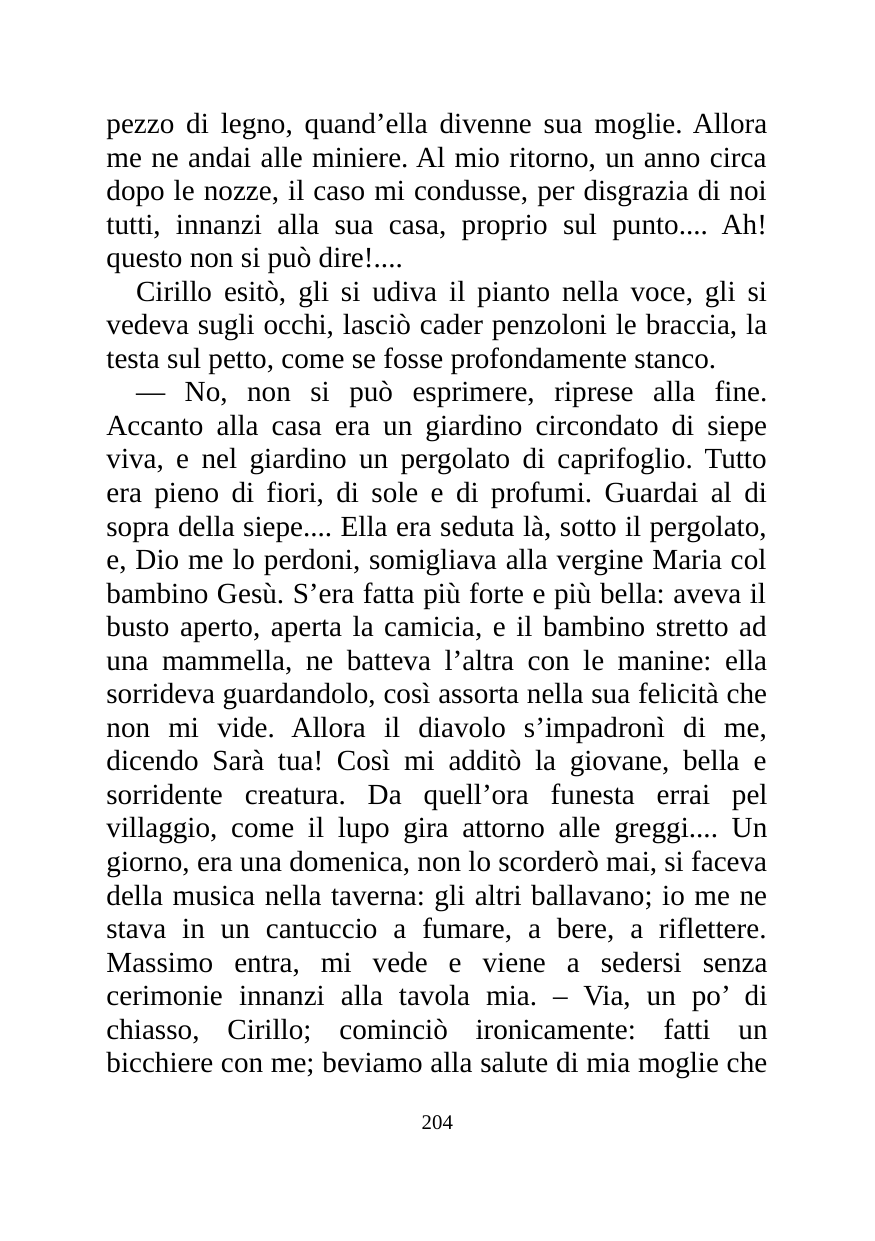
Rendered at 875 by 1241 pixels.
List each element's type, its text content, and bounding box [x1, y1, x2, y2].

text pezzo di legno, quand’ella divenne sua moglie. Allora me ne andai alle miniere. Al mio ritorno, un anno circa dopo le nozze, il caso mi condusse, per disgrazia di noi tutti, innanzi alla sua casa, proprio sul punto.... Ah! questo non si può dire!.... [106, 106, 768, 274]
text Cirillo esitò, gli si udiva il pianto nella voce, gli si vedeva sugli occhi, lasciò cader penzoloni le braccia, la testa sul petto, come se fosse profondamente stanco. [106, 274, 768, 374]
text — No, non si può esprimere, riprese alla fine. Accanto alla casa era un giardino circondato di siepe viva, e nel giardino un pergolato di caprifoglio. Tutto era pieno di fiori, di sole e di profumi. Guardai al di sopra della siepe.... Ella era seduta là, sotto il pergolato, e, Dio me lo perdoni, somigliava alla vergine Maria col bambino Gesù. S’era fatta più forte e più bella: aveva il busto aperto, aperta la camicia, e il bambino stretto ad una mammella, ne batteva l’altra con le manine: ella sorrideva guardandolo, così assorta nella sua felicità che non mi vide. Allora il diavolo s’impadronì di me, dicendo Sarà tua! Così mi additò la giovane, bella e sorridente creatura. Da quell’ora funesta errai pel villaggio, come il lupo gira attorno alle greggi.... Un giorno, era una domenica, non lo scorderò mai, si faceva della musica nella taverna: gli altri ballavano; io me ne stava in un cantuccio a fumare, a bere, a riflettere. Massimo entra, mi vede e viene a sedersi senza cerimonie innanzi alla tavola mia. – Via, un po’ di chiasso, Cirillo; cominciò ironicamente: fatti un bicchiere con me; beviamo alla salute di mia moglie che [106, 374, 768, 1079]
